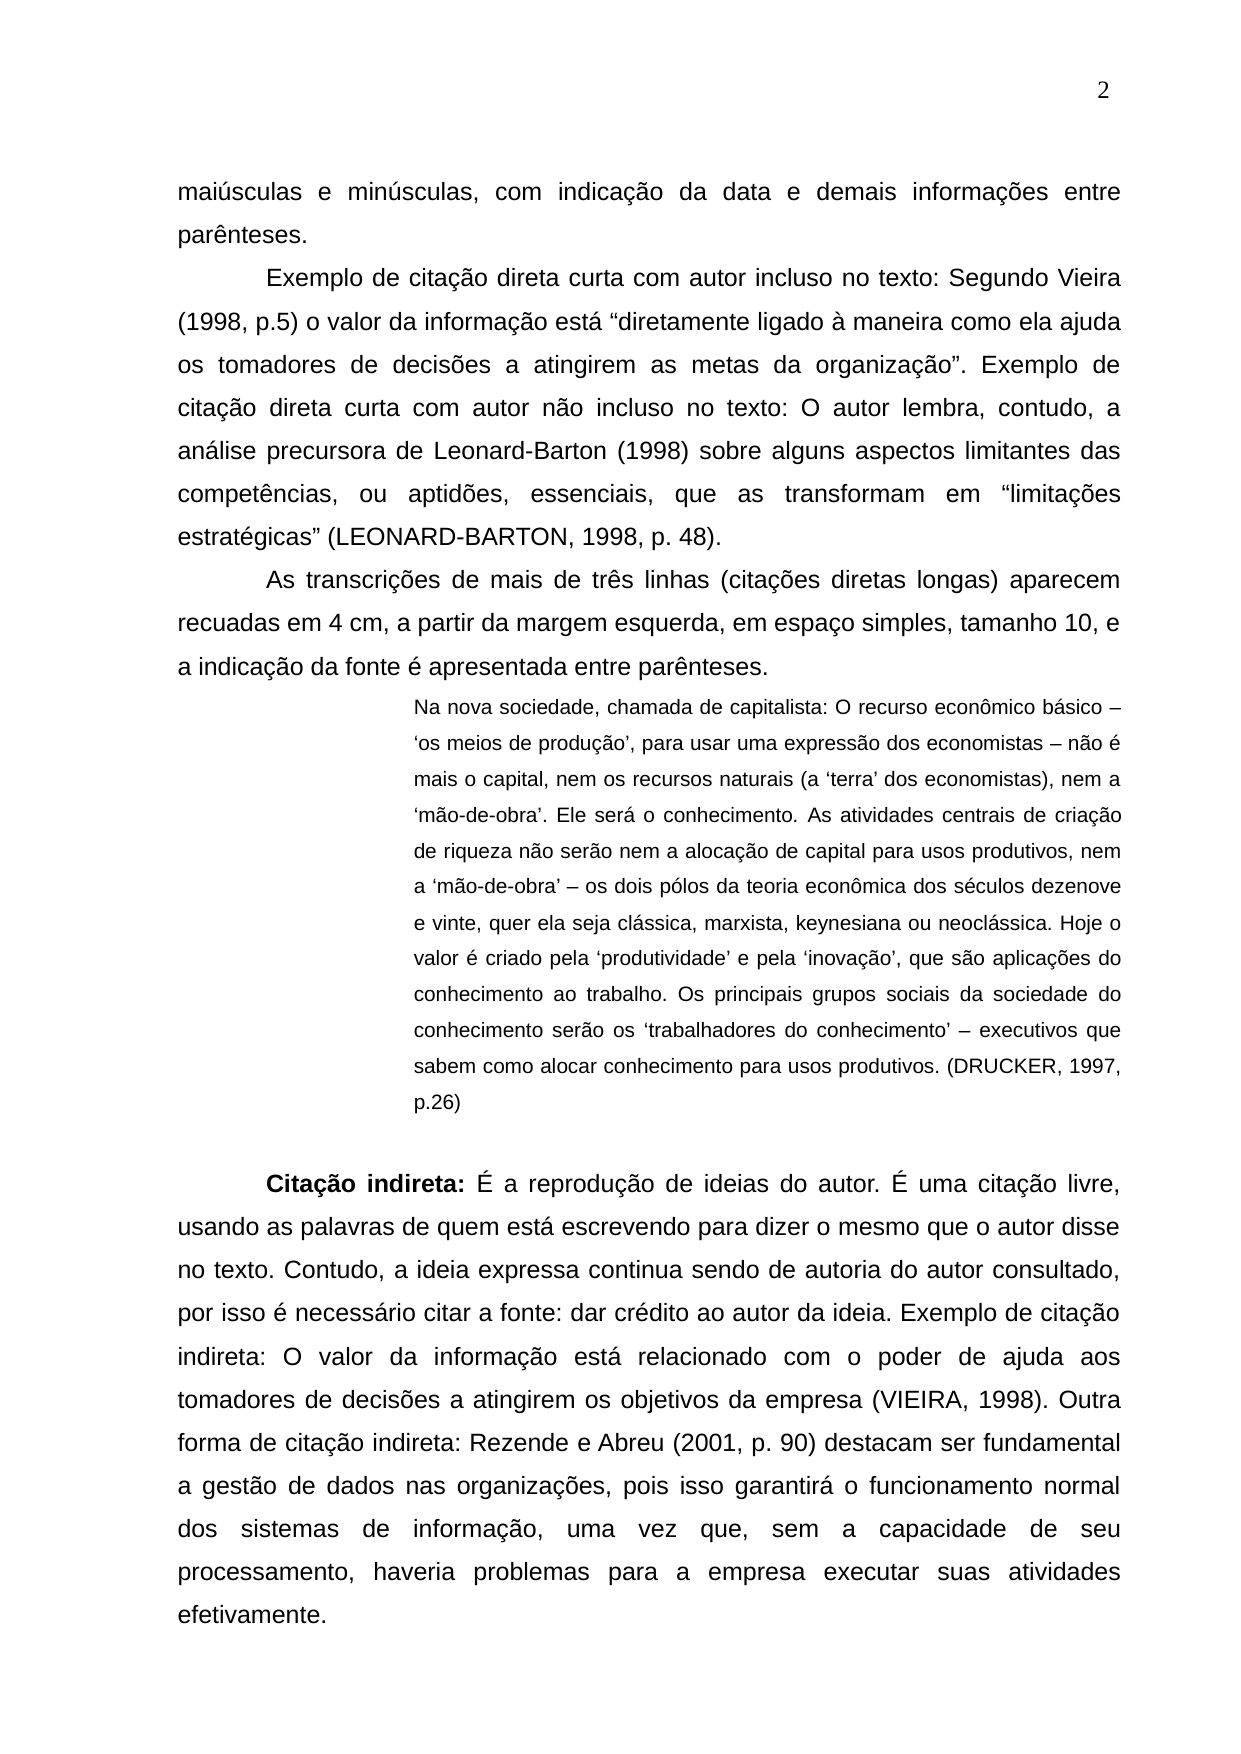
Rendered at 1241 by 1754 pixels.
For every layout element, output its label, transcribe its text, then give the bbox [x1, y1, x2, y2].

text maiúsculas e minúsculas, com indicação da data e demais informações entre parênteses. [177, 177, 1122, 249]
text Exemplo de citação direta curta com autor incluso no texto: Segundo Vieira (1998, p.5) o valor da informação está “diretamente ligado à maneira como ela ajuda os tomadores de decisões a atingirem as metas da organização”. Exemplo de citação direta curta com autor não incluso no texto: O autor lembra, contudo, a análise precursora de Leonard-Barton (1998) sobre alguns aspectos limitantes das competências, ou aptidões, essenciais, que as transformam em “limitações estratégicas” (LEONARD-BARTON, 1998, p. 48). [177, 263, 1122, 551]
text Na nova sociedade, chamada de capitalista: O recurso econômico básico – ‘os meios de produção’, para usar uma expressão dos economistas – não é mais o capital, nem os recursos naturais (a ‘terra’ dos economistas), nem a ‘mão-de-obra’. Ele será o conhecimento. As atividades centrais de criação de riqueza não serão nem a alocação de capital para usos produtivos, nem a ‘mão-de-obra’ – os dois pólos da teoria econômica dos séculos dezenove e vinte, quer ela seja clássica, marxista, keynesiana ou neoclássica. Hoje o valor é criado pela ‘produtividade’ e pela ‘inovação’, que são aplicações do conhecimento ao trabalho. Os principais grupos sociais da sociedade do conhecimento serão os ‘trabalhadores do conhecimento’ – executivos que sabem como alocar conhecimento para usos produtivos. (DRUCKER, 1997, p.26) [413, 695, 1122, 1114]
text As transcrições de mais de três linhas (citações diretas longas) aparecem recuadas em 4 cm, a partir da margem esquerda, em espaço simples, tamanho 10, e a indicação da fonte é apresentada entre parênteses. [177, 565, 1122, 680]
text Citação indireta: É a reprodução de ideias do autor. É uma citação livre, usando as palavras de quem está escrevendo para dizer o mesmo que o autor disse no texto. Contudo, a ideia expressa continua sendo de autoria do autor consultado, por isso é necessário citar a fonte: dar crédito ao autor da ideia. Exemplo de citação indireta: O valor da informação está relacionado com o poder de ajuda aos tomadores de decisões a atingirem os objetivos da empresa (VIEIRA, 1998). Outra forma de citação indireta: Rezende e Abreu (2001, p. 90) destacam ser fundamental a gestão de dados nas organizações, pois isso garantirá o funcionamento normal dos sistemas de informação, uma vez que, sem a capacidade de seu processamento, haveria problemas para a empresa executar suas atividades efetivamente. [177, 1169, 1122, 1629]
